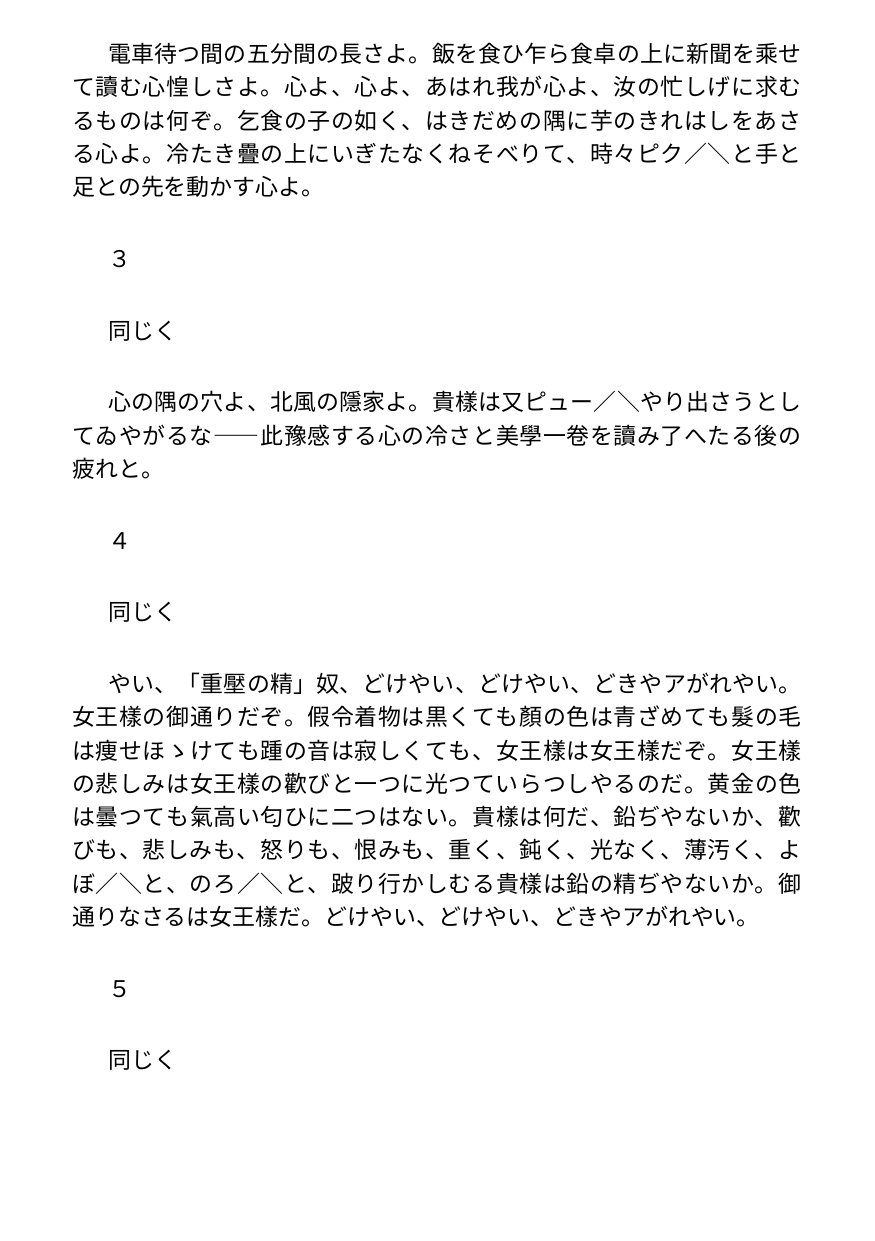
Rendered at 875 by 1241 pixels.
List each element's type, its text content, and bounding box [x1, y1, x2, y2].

text ３ [72, 241, 802, 274]
text 電車待つ間の五分間の長さよ。飯を食ひ乍ら食卓の上に新聞を乘せて讀む心惶しさよ。心よ、心よ、あはれ我が心よ、汝の忙しげに求むるものは何ぞ。乞食の子の如く、はきだめの隅に芋のきれはしをあさる心よ。冷たき疊の上にいぎたなくねそべりて、時々ピク／＼と手と足との先を動かす心よ。 [72, 36, 802, 202]
text やい、「重壓の精」奴、どけやい、どけやい、どきやアがれやい。女王樣の御通りだぞ。假令着物は黒くても顏の色は青ざめても髮の毛は痩せほゝけても踵の音は寂しくても、女王樣は女王樣だぞ。女王樣の悲しみは女王樣の歡びと一つに光つていらつしやるのだ。黄金の色は曇つても氣高い匂ひに二つはない。貴樣は何だ、鉛ぢやないか、歡びも、悲しみも、怒りも、恨みも、重く、鈍く、光なく、薄汚く、よぼ／＼と、のろ／＼と、跛り行かしむる貴樣は鉛の精ぢやないか。御通りなさるは女王樣だ。どけやい、どけやい、どきやアがれやい。 [72, 666, 802, 932]
text 心の隅の穴よ、北風の隱家よ。貴樣は又ピュー／＼やり出さうとしてゐやがるな――此豫感する心の冷さと美學一卷を讀み了へたる後の疲れと。 [72, 384, 802, 484]
text 同じく [72, 594, 802, 627]
text 同じく [72, 1042, 802, 1075]
text 同じく [72, 312, 802, 346]
text ５ [72, 970, 802, 1004]
text ４ [72, 522, 802, 556]
